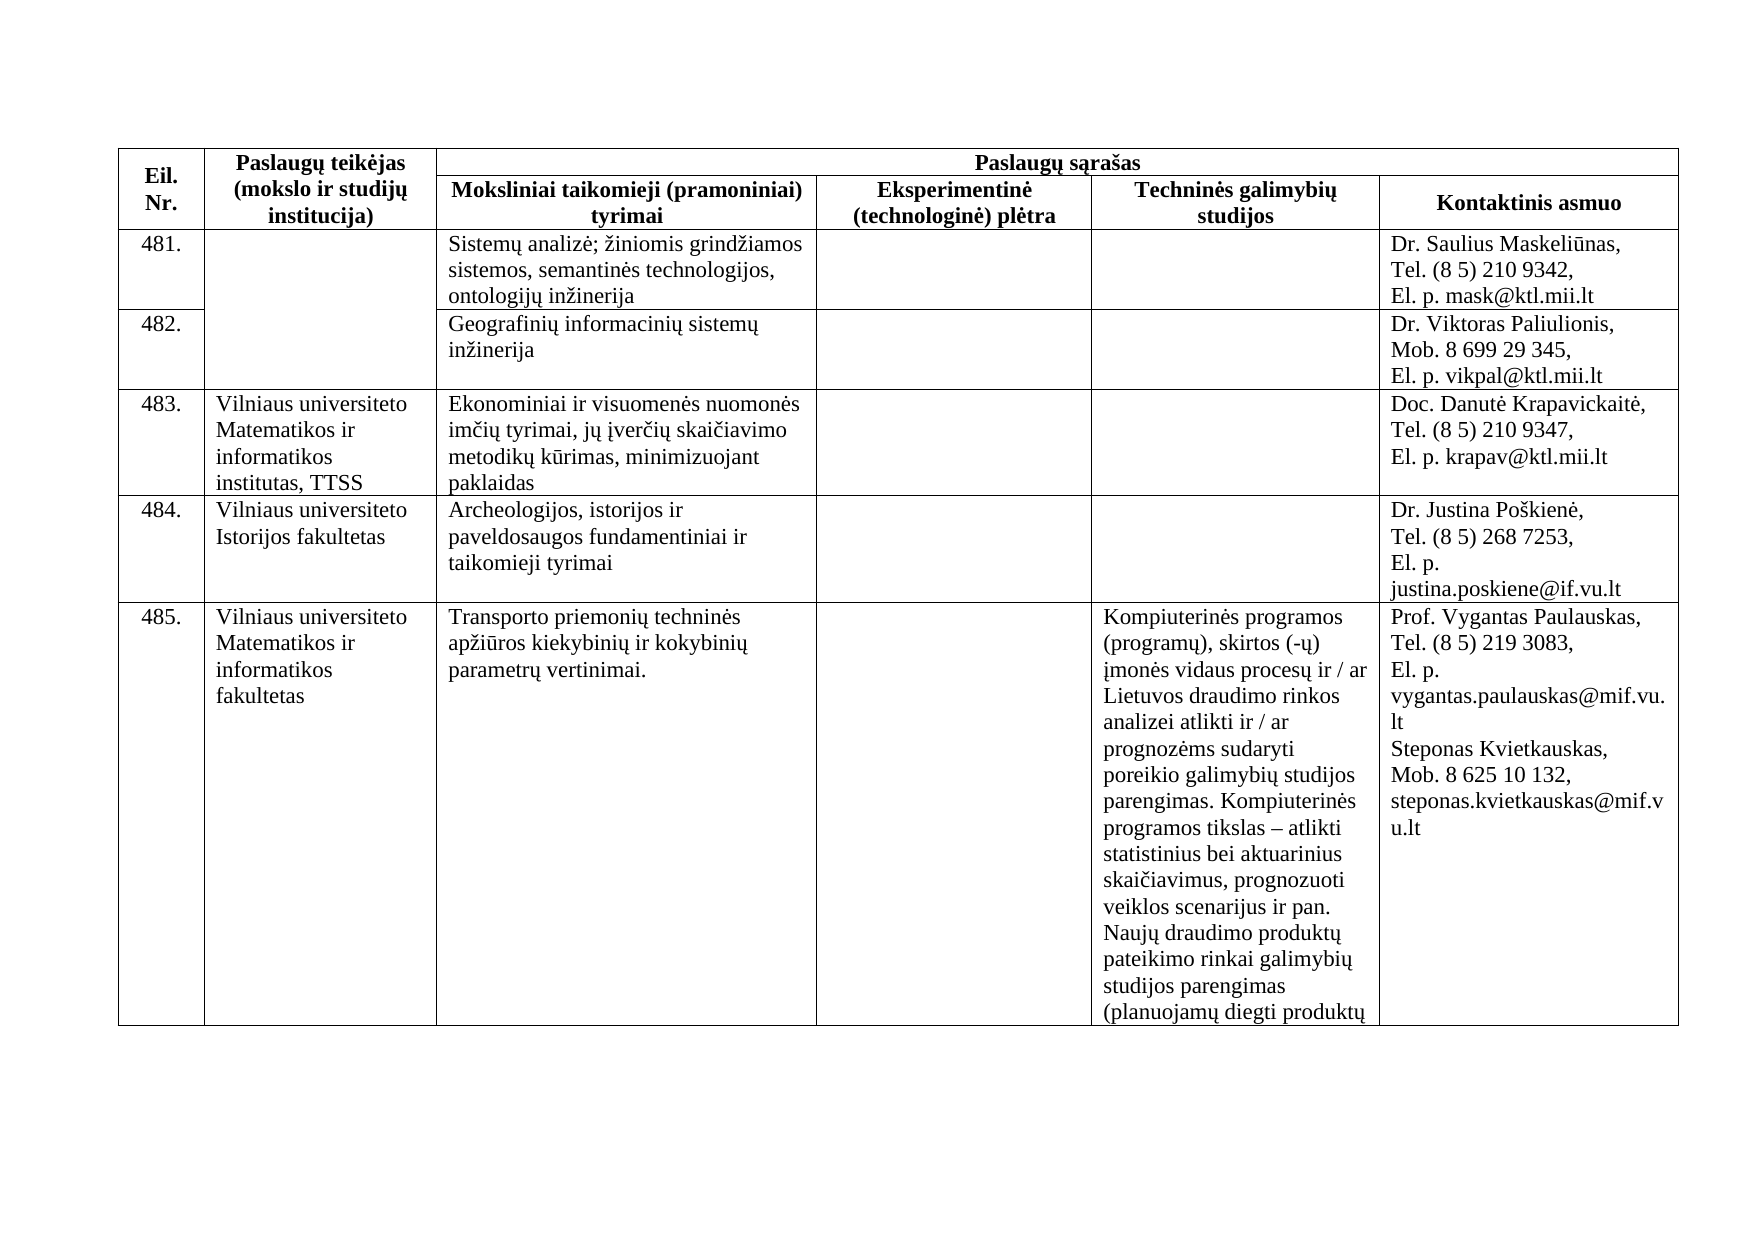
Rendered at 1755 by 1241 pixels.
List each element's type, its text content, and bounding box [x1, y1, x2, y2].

table_cell [817, 310, 1091, 389]
table_cell [817, 496, 1091, 602]
table_cell [1092, 310, 1379, 389]
table_cell Kompiuterinės programos (programų), skirtos (-ų) įmonės vidaus procesų ir / ar Lietuvos draudimo rinkos analizei atlikti ir / ar prognozėms sudaryti poreikio galimybių studijos parengimas. Kompiuterinės programos tikslas – atlikti statistinius bei aktuarinius skaičiavimus, prognozuoti veiklos scenarijus ir pan. Naujų draudimo produktų pateikimo rinkai galimybių studijos parengimas (planuojamų diegti produktų [1092, 603, 1379, 1024]
table_cell Vilniaus universiteto Matematikos ir informatikos institutas, TTSS [205, 390, 436, 495]
table_cell Ekonominiai ir visuomenės nuomonės imčių tyrimai, jų įverčių skaičiavimo metodikų kūrimas, minimizuojant paklaidas [437, 390, 816, 495]
table_cell Dr. Viktoras Paliulionis, Mob. 8 699 29 345, El. p. vikpal@ktl.mii.lt [1380, 310, 1678, 389]
table_cell Archeologijos, istorijos ir paveldosaugos fundamentiniai ir taikomieji tyrimai [437, 496, 816, 602]
table_cell [817, 603, 1091, 1024]
table_cell [205, 230, 436, 389]
table_cell 484. [119, 496, 204, 602]
table_cell [817, 390, 1091, 495]
table_cell Sistemų analizė; žiniomis grindžiamos sistemos, semantinės technologijos, ontologijų inžinerija [437, 230, 816, 309]
table_cell Moksliniai taikomieji (pramoniniai) tyrimai [437, 176, 816, 229]
table_cell [817, 230, 1091, 309]
table_cell Vilniaus universiteto Istorijos fakultetas [205, 496, 436, 602]
table_header Eil. Nr. [119, 149, 204, 229]
table_cell [1092, 496, 1379, 602]
table_cell Prof. Vygantas Paulauskas, Tel. (8 5) 219 3083, El. p. vygantas.paulauskas@mif.vu.lt Steponas Kvietkauskas, Mob. 8 625 10 132, steponas.kvietkauskas@mif.vu.lt [1380, 603, 1678, 1024]
table_cell Doc. Danutė Krapavickaitė, Tel. (8 5) 210 9347, El. p. krapav@ktl.mii.lt [1380, 390, 1678, 495]
table_cell Geografinių informacinių sistemų inžinerija [437, 310, 816, 389]
table_cell Eksperimentinė (technologinė) plėtra [817, 176, 1091, 229]
table_cell Dr. Saulius Maskeliūnas, Tel. (8 5) 210 9342, El. p. mask@ktl.mii.lt [1380, 230, 1678, 309]
table_cell [1092, 390, 1379, 495]
table_cell 482. [119, 310, 204, 389]
table_cell Techninės galimybių studijos [1092, 176, 1379, 229]
table_cell [1092, 230, 1379, 309]
table_cell Dr. Justina Poškienė, Tel. (8 5) 268 7253, El. p. justina.poskiene@if.vu.lt [1380, 496, 1678, 602]
table_cell 481. [119, 230, 204, 309]
table_cell Vilniaus universiteto Matematikos ir informatikos fakultetas [205, 603, 436, 1024]
table_cell Kontaktinis asmuo [1380, 176, 1678, 229]
table_cell 485. [119, 603, 204, 1024]
table_cell Transporto priemonių techninės apžiūros kiekybinių ir kokybinių parametrų vertinimai. [437, 603, 816, 1024]
table_header Paslaugų teikėjas (mokslo ir studijų institucija) [205, 149, 436, 229]
table_cell 483. [119, 390, 204, 495]
table_header Paslaugų sąrašas [437, 149, 1678, 175]
